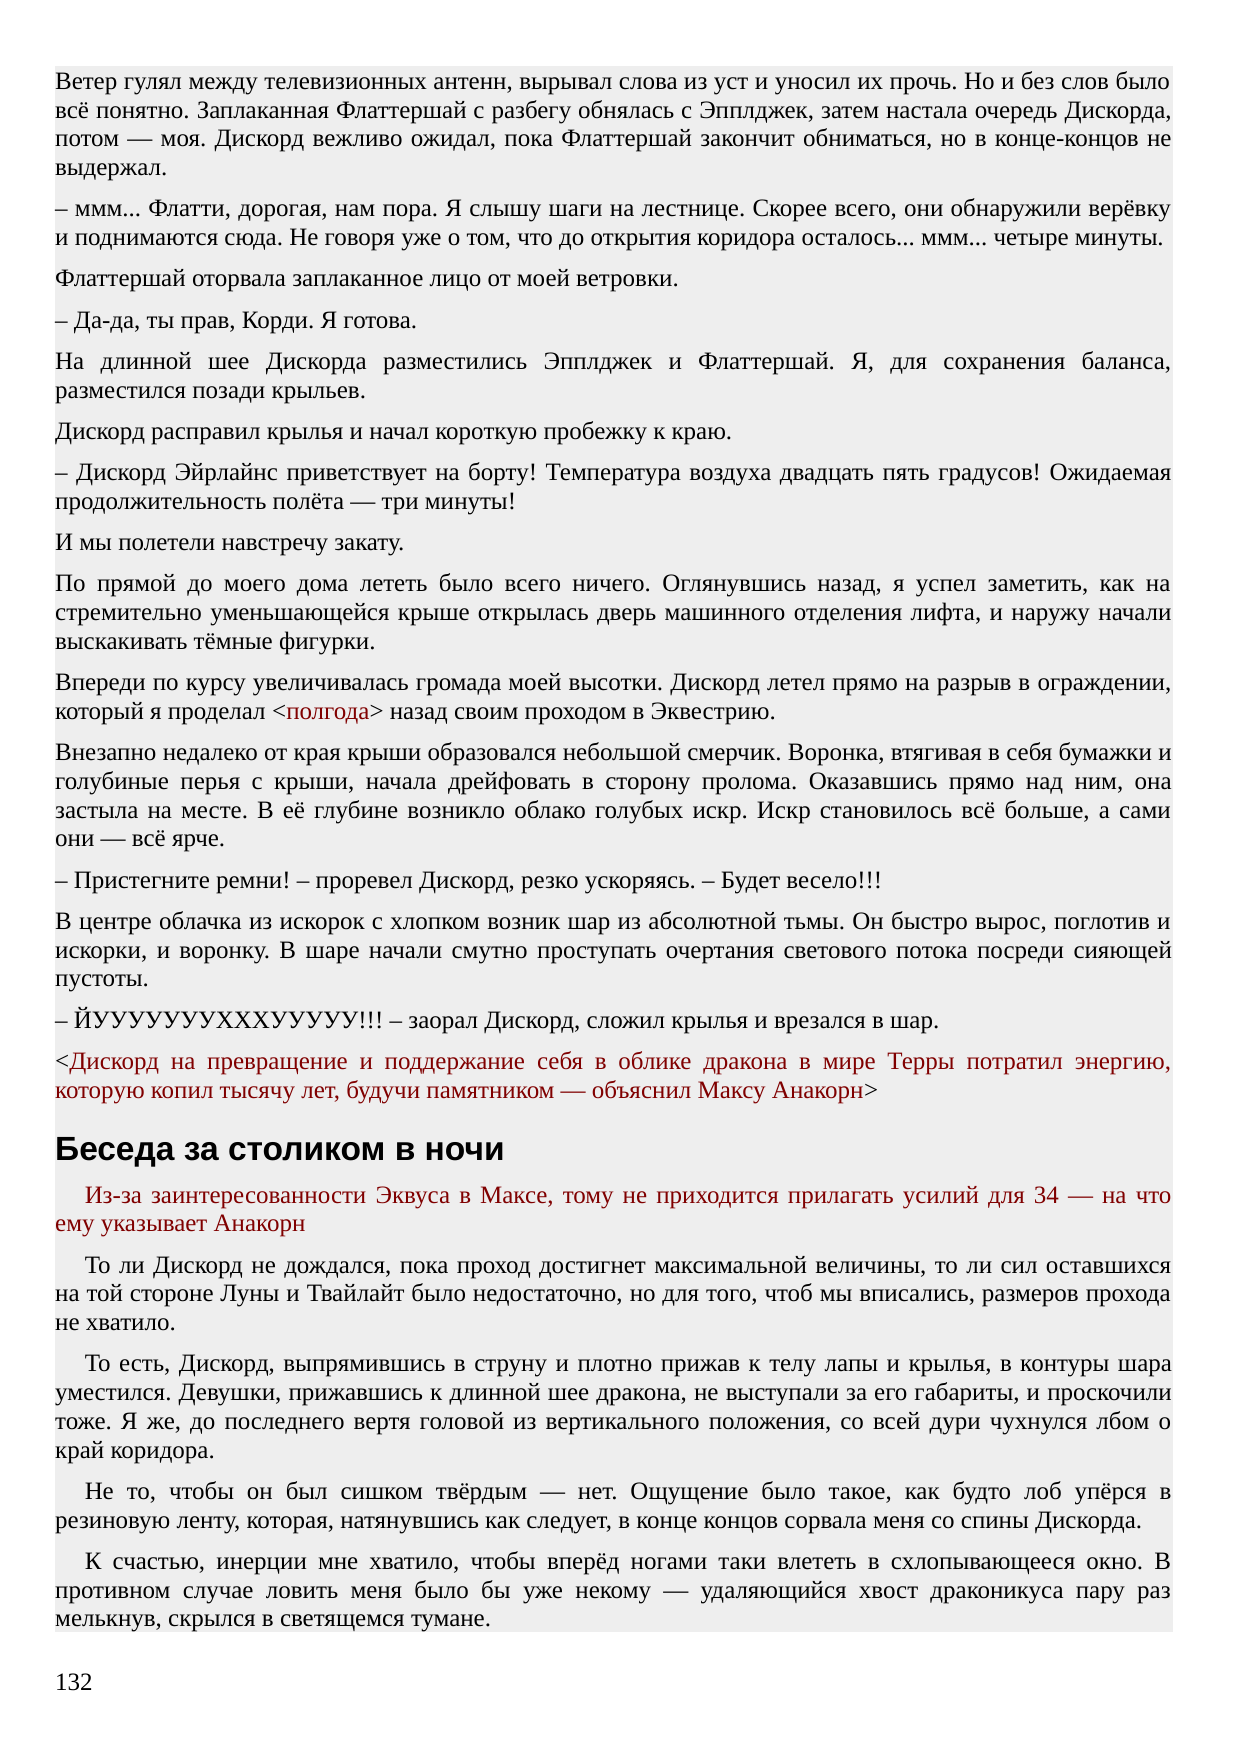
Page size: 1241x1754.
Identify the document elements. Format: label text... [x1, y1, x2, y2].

text – ммм... Флатти, дорогая, нам пора. Я слышу шаги на лестнице. Скорее всего, они обнаружили верёвку и поднимаются сюда. Не говоря уже о том, что до открытия коридора осталось... ммм... четыре минуты. [55, 193, 1173, 251]
text Впереди по курсу увеличивалась громада моей высотки. Дискорд летел прямо на разрыв в ограждении, который я проделал <полгода> назад своим проходом в Эквестрию. [55, 667, 1173, 725]
text На длинной шее Дискорда разместились Эпплджек и Флаттершай. Я, для сохранения баланса, разместился позади крыльев. [55, 346, 1173, 403]
text Дискорд расправил крылья и начал короткую пробежку к краю. [55, 416, 1173, 445]
text То ли Дискорд не дождался, пока проход достигнет максимальной величины, то ли сил оставшихся на той стороне Луны и Твайлайт было недостаточно, но для того, чтоб мы вписались, размеров прохода не хватило. [55, 1250, 1173, 1336]
text – Дискорд Эйрлайнс приветствует на борту! Температура воздуха двадцать пять градусов! Ожидаемая продолжительность полёта — три минуты! [55, 457, 1173, 515]
text В центре облачка из искорок с хлопком возник шар из абсолютной тьмы. Он быстро вырос, поглотив и искорки, и воронку. В шаре начали смутно проступать очертания светового потока посреди сияющей пустоты. [55, 906, 1173, 992]
text Не то, чтобы он был сишком твёрдым — нет. Ощущение было такое, как будто лоб упёрся в резиновую ленту, которая, натянувшись как следует, в конце концов сорвала меня со спины Дискорда. [55, 1476, 1173, 1533]
text – Пристегните ремни! – проревел Дискорд, резко ускоряясь. – Будет весело!!! [55, 865, 1173, 893]
text То есть, Дискорд, выпрямившись в струну и плотно прижав к телу лапы и крылья, в контуры шара уместился. Девушки, прижавшись к длинной шее дракона, не выступали за его габариты, и проскочили тоже. Я же, до последнего вертя головой из вертикального положения, со всей дури чухнулся лбом о край коридора. [55, 1348, 1173, 1463]
text Из-за заинтересованности Эквуса в Максе, тому не приходится прилагать усилий для 34 — на что ему указывает Анакорн [55, 1180, 1173, 1237]
text По прямой до моего дома лететь было всего ничего. Оглянувшись назад, я успел заметить, как на стремительно уменьшающейся крыше открылась дверь машинного отделения лифта, и наружу начали выскакивать тёмные фигурки. [55, 568, 1173, 655]
text Ветер гулял между телевизионных антенн, вырывал слова из уст и уносил их прочь. Но и без слов было всё понятно. Заплаканная Флаттершай с разбегу обнялась с Эпплджек, затем настала очередь Дискорда, потом — моя. Дискорд вежливо ожидал, пока Флаттершай закончит обниматься, но в конце-концов не выдержал. [55, 66, 1173, 181]
text <Дискорд на превращение и поддержание себя в облике дракона в мире Терры потратил энергию, которую копил тысячу лет, будучи памятником — объяснил Максу Анакорн> [55, 1046, 1173, 1103]
text Флаттершай оторвала заплаканное лицо от моей ветровки. [55, 263, 1173, 292]
text К счастью, инерции мне хватило, чтобы вперёд ногами таки влететь в схлопывающееся окно. В противном случае ловить меня было бы уже некому — удаляющийся хвост драконикуса пару раз мелькнув, скрылся в светящемся тумане. [55, 1546, 1173, 1632]
text И мы полетели навстречу закату. [55, 527, 1173, 556]
text Внезапно недалеко от края крыши образовался небольшой смерчик. Воронка, втягивая в себя бумажки и голубиные перья с крыши, начала дрейфовать в сторону пролома. Оказавшись прямо над ним, она застыла на месте. В её глубине возникло облако голубых искр. Искр становилось всё больше, а сами они — всё ярче. [55, 737, 1173, 852]
subtitle Беседа за столиком в ночи [55, 1128, 1173, 1167]
text – ЙУУУУУУУХХХУУУУУ!!! – заорал Дискорд, сложил крылья и врезался в шар. [55, 1005, 1173, 1033]
text – Да-да, ты прав, Корди. Я готова. [55, 305, 1173, 333]
